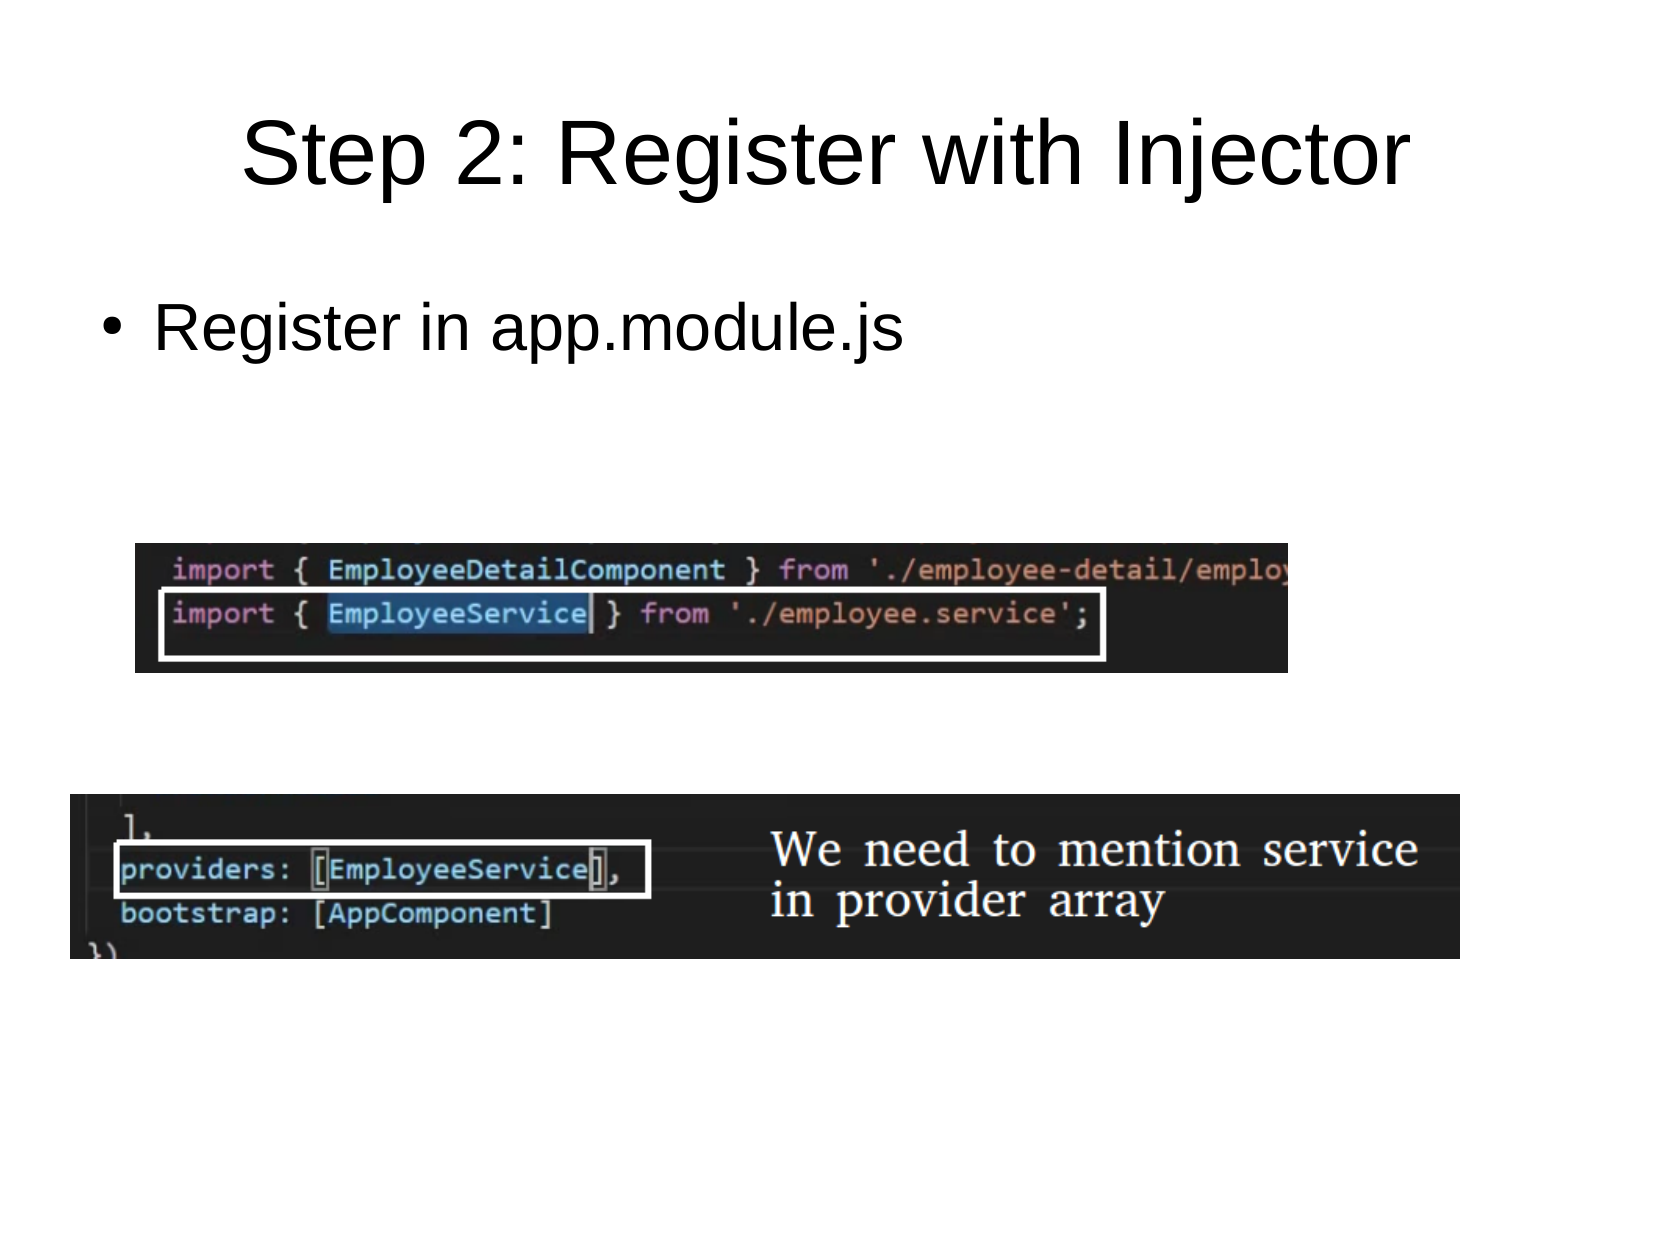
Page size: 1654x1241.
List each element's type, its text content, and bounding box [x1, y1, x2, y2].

picture [70, 794, 1460, 959]
list Register in app.module.js [82, 290, 1571, 1010]
title Step 2: Register with Injector [82, 49, 1571, 257]
picture [135, 543, 1288, 673]
